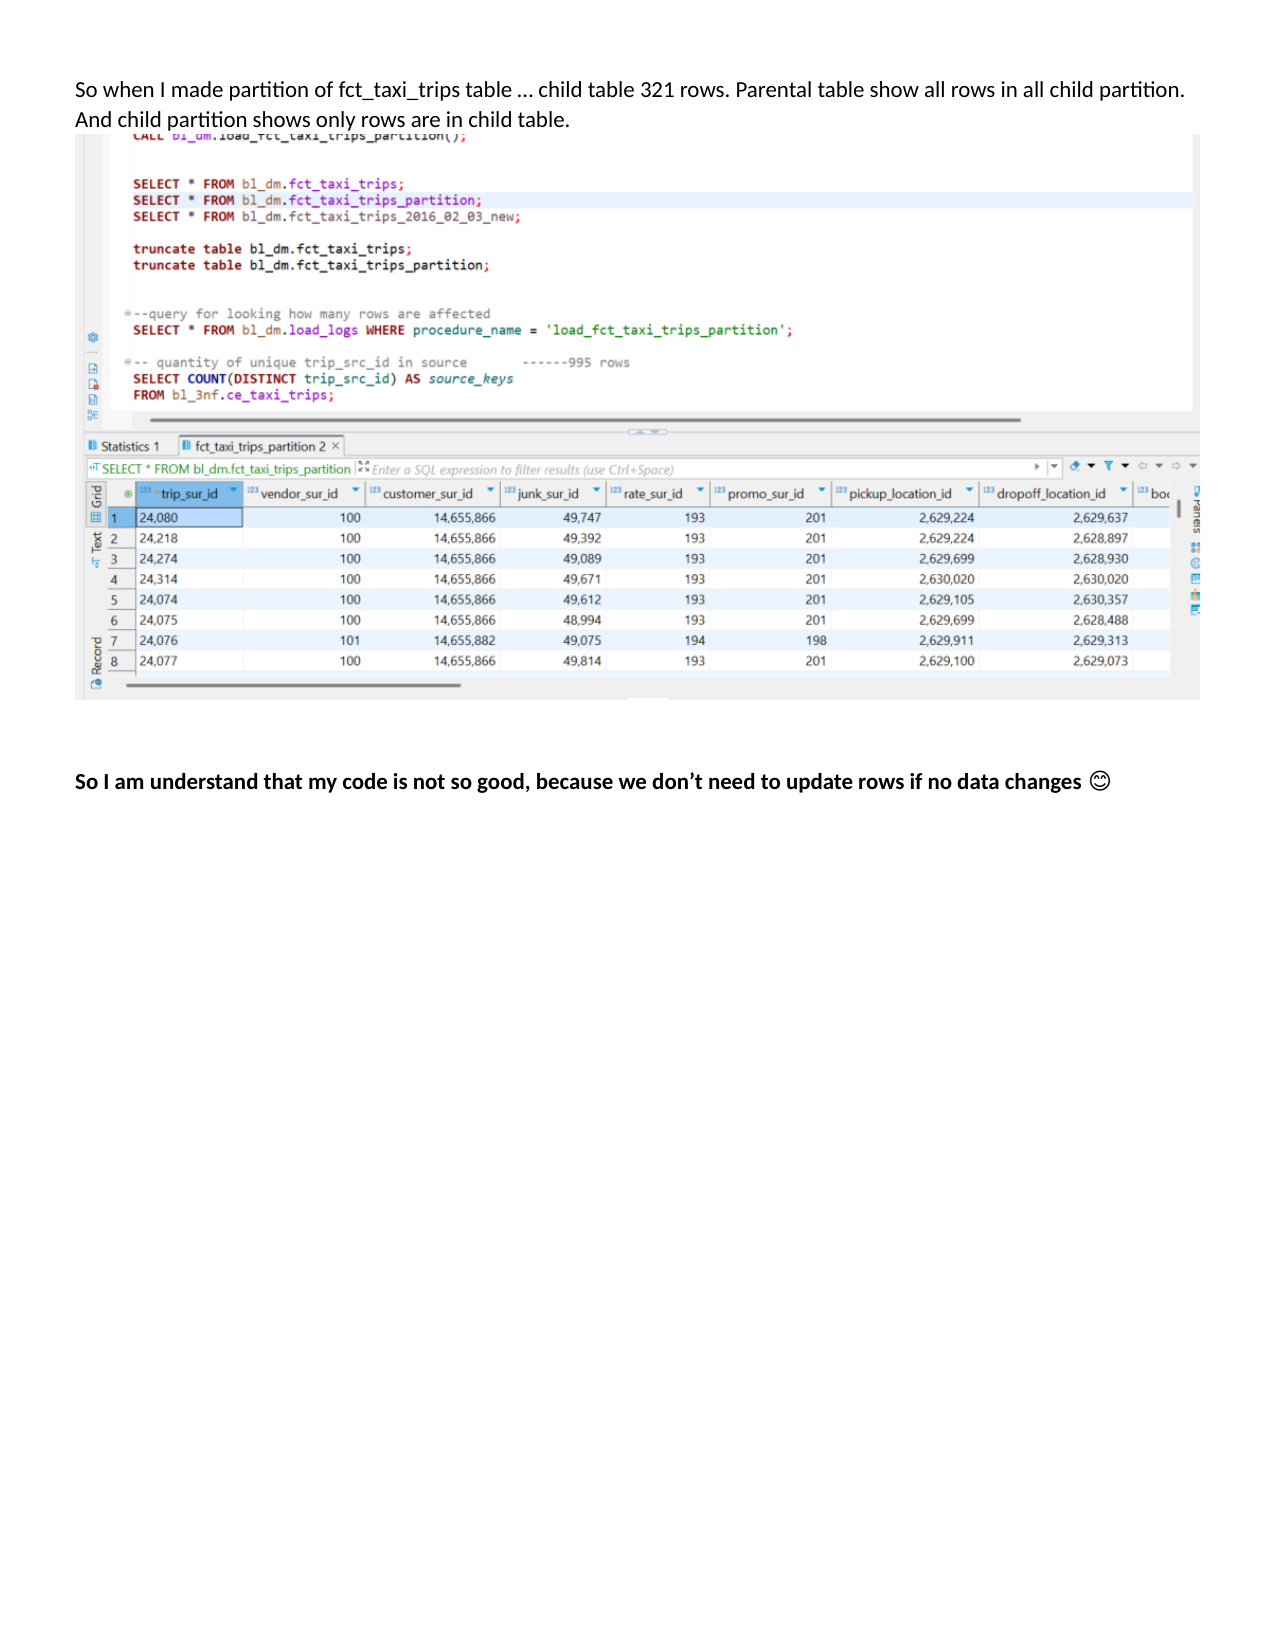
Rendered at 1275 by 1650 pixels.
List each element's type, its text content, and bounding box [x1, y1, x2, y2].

text So when I made partition of fct_taxi_trips table … child table 321 rows. Parental table show all rows in all child partition. And child partition shows only rows are in child table. [75, 75, 1200, 134]
text So I am understand that my code is not so good, because we don’t need to update rows if no data changes 😊 [75, 765, 1200, 796]
